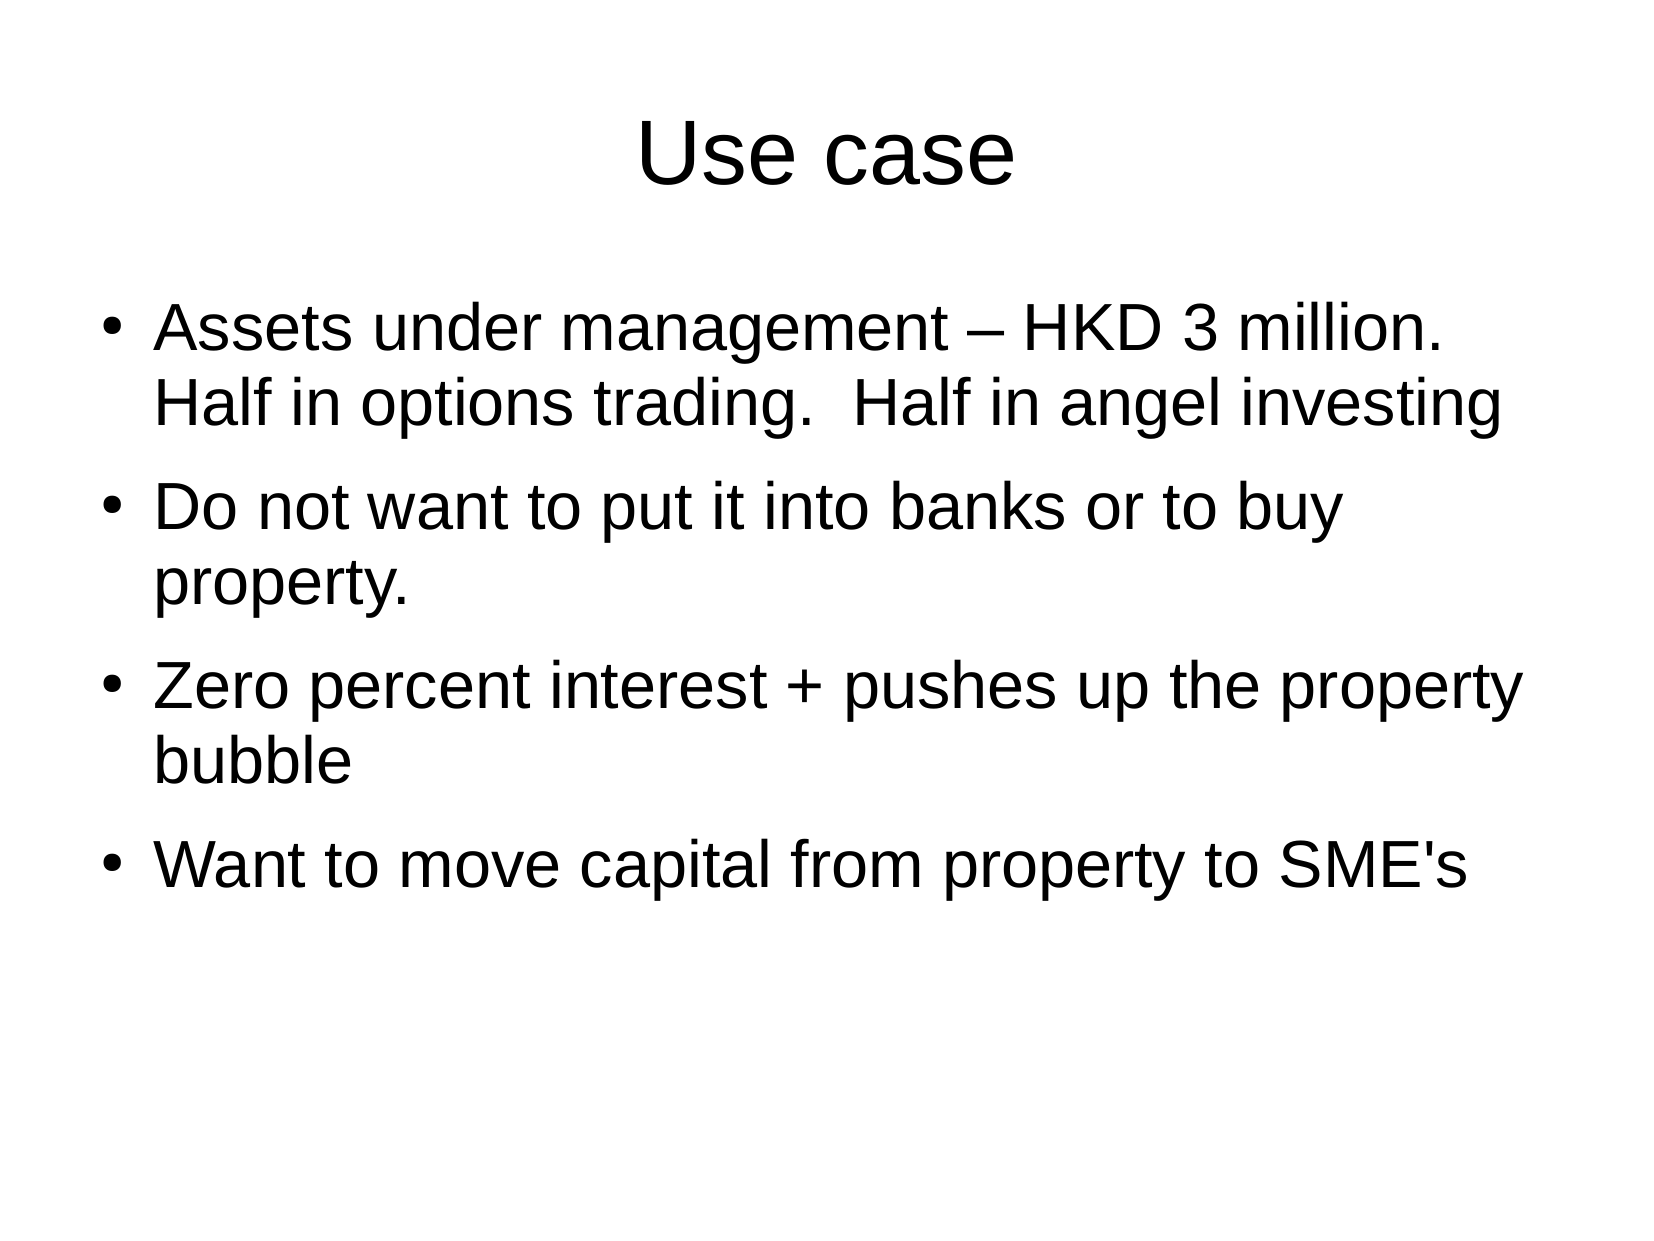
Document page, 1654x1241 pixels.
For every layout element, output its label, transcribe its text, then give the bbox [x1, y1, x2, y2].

list Assets under management – HKD 3 million. Half in options trading. Half in angel investing Do not want to put it into banks or to buy property. Zero percent interest + pushes up the property bubble Want to move capital from property to SME's [82, 290, 1571, 1010]
title Use case [82, 49, 1571, 257]
